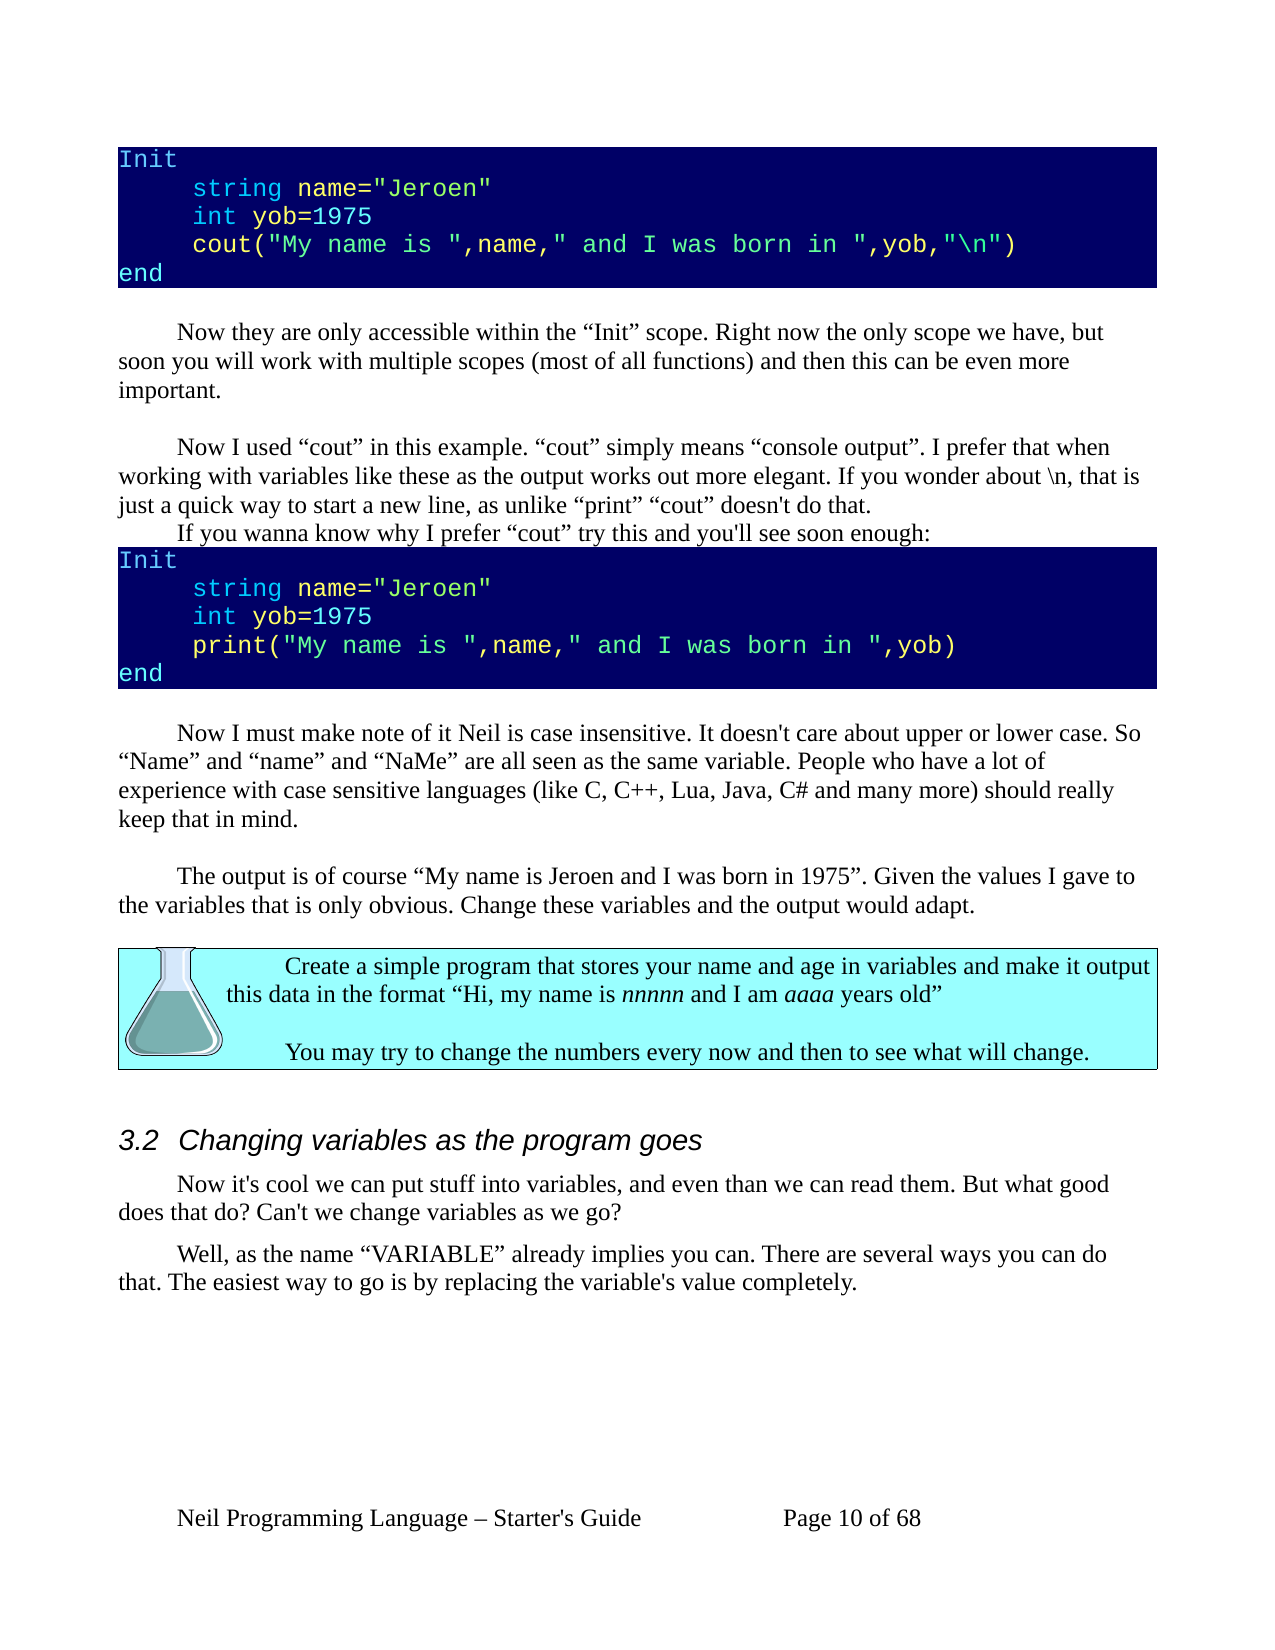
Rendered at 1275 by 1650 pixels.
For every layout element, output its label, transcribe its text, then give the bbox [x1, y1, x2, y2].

text cout("My name is ",name," and I was born in ",yob,"\n") [118, 232, 1157, 260]
text end [118, 260, 1157, 288]
text Now I used “cout” in this example. “cout” simply means “console output”. I prefer that when working with variables like these as the output works out more elegant. If you wonder about \n, that is just a quick way to start a new line, as unlike “print” “cout” doesn't do that. [118, 432, 1157, 518]
text end [118, 661, 1157, 689]
text string name="Jeroen" [118, 576, 1157, 604]
text int yob=1975 [118, 604, 1157, 632]
text Create a simple program that stores your name and age in variables and make it output this data in the format “Hi, my name is nnnnn and I am aaaa years old” [223, 949, 1157, 1005]
text Now I must make note of it Neil is case insensitive. It doesn't care about upper or lower case. So “Name” and “name” and “NaMe” are all seen as the same variable. People who have a lot of experience with case sensitive languages (like C, C++, Lua, Java, C# and many more) should really keep that in mind. [118, 718, 1157, 833]
text Well, as the name “VARIABLE” already implies you can. There are several ways you can do that. The easiest way to go is by replacing the variable's value completely. [118, 1239, 1157, 1296]
text int yob=1975 [118, 203, 1157, 232]
text Now they are only accessible within the “Init” scope. Right now the only scope we have, but soon you will work with multiple scopes (most of all functions) and then this can be even more important. [118, 317, 1157, 403]
text Now it's cool we can put stuff into variables, and even than we can read them. But what good does that do? Can't we change variables as we go? [118, 1169, 1157, 1226]
text If you wanna know why I prefer “cout” try this and you'll see soon enough: [118, 518, 1157, 547]
text print("My name is ",name," and I was born in ",yob) [118, 632, 1157, 661]
picture [125, 947, 223, 1056]
text Init [118, 147, 1157, 175]
text You may try to change the numbers every now and then to see what will change. [119, 1034, 1157, 1069]
subtitle 3.2 Changing variables as the program goes [118, 1123, 1157, 1156]
text Init [118, 547, 1157, 576]
text The output is of course “My name is Jeroen and I was born in 1975”. Given the values I gave to the variables that is only obvious. Change these variables and the output would adapt. [118, 861, 1157, 919]
text string name="Jeroen" [118, 175, 1157, 203]
